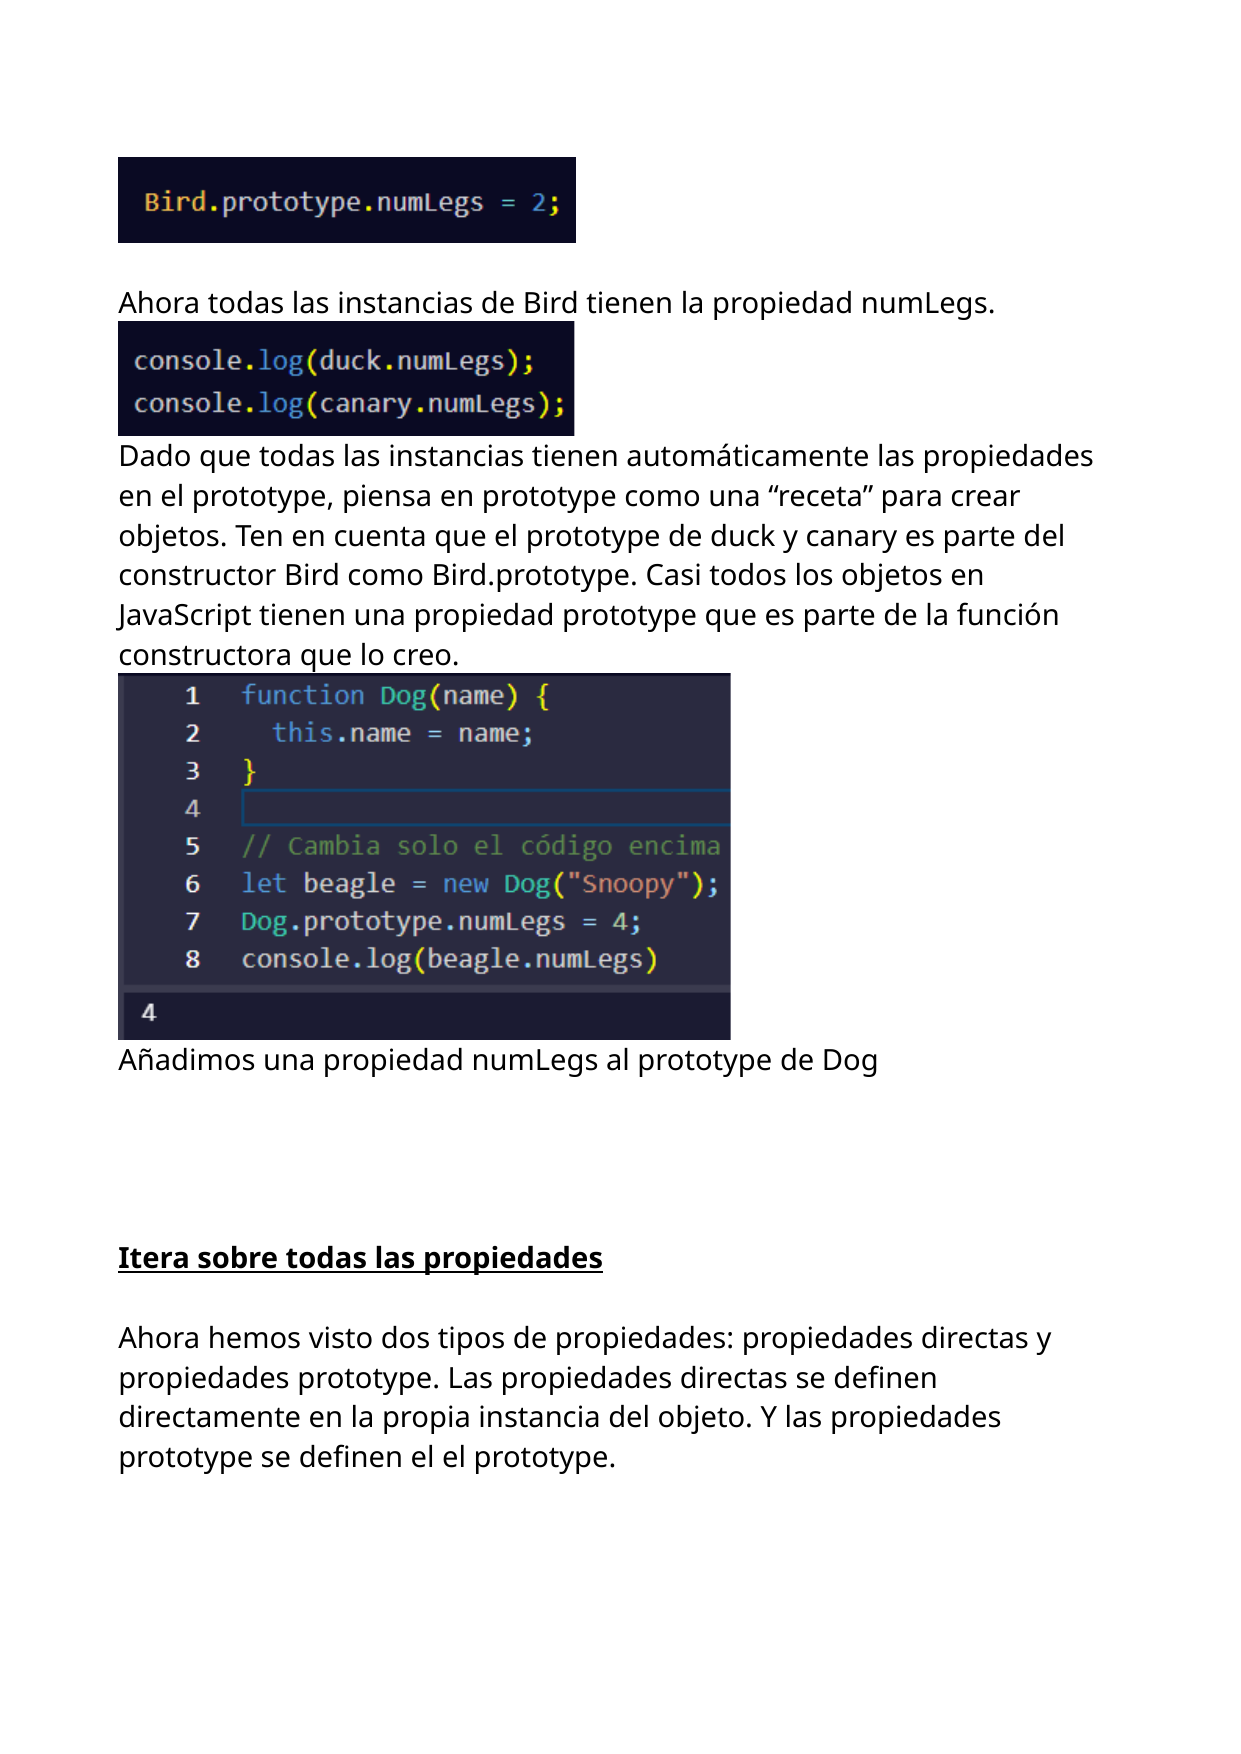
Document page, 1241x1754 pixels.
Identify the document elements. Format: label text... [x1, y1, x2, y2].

text Itera sobre todas las propiedades [118, 1238, 1122, 1277]
text Añadimos una propiedad numLegs al prototype de Dog [118, 1039, 1122, 1079]
text Ahora hemos visto dos tipos de propiedades: propiedades directas y propiedades prototype. Las propiedades directas se definen directamente en la propia instancia del objeto. Y las propiedades prototype se definen el el prototype. [118, 1317, 1122, 1476]
text Ahora todas las instancias de Bird tienen la propiedad numLegs. [118, 282, 1122, 322]
text Dado que todas las instancias tienen automáticamente las propiedades en el prototype, piensa en prototype como una “receta” para crear objetos. Ten en cuenta que el prototype de duck y canary es parte del constructor Bird como Bird.prototype. Casi todos los objetos en JavaScript tienen una propiedad prototype que es parte de la función constructora que lo creo. [118, 436, 1122, 674]
